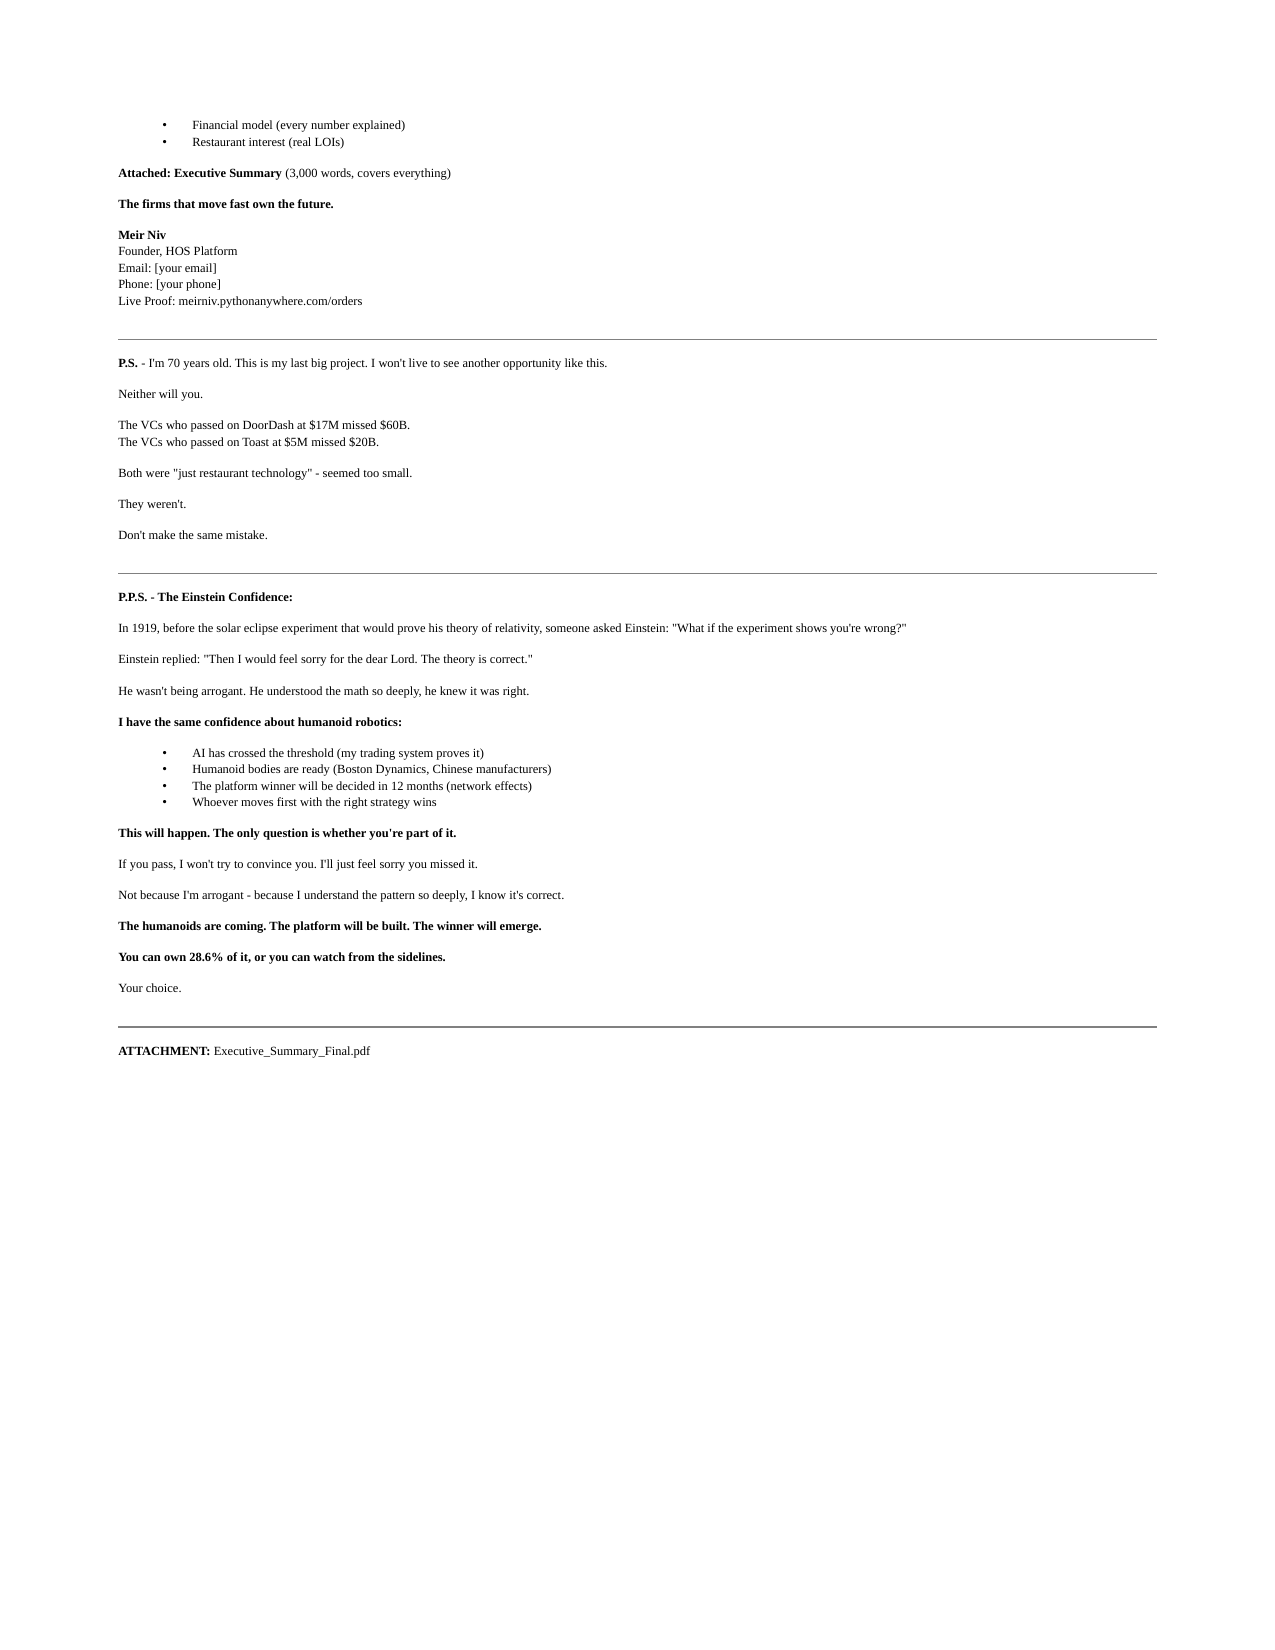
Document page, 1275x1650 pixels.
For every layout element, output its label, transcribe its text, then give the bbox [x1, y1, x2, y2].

text The humanoids are coming. The platform will be built. The winner will emerge. [118, 919, 1157, 933]
text He wasn't being arrogant. He understood the math so deeply, he knew it was right. [118, 683, 1157, 698]
text Your choice. [118, 981, 1157, 995]
text Meir Niv Founder, HOS Platform Email: [your email] Phone: [your phone] Live Proof: meirniv.pythonanywhere.com/orders [118, 228, 1157, 308]
text P.P.S. - The Einstein Confidence: [118, 590, 1157, 604]
text The VCs who passed on DoorDash at $17M missed $60B. The VCs who passed on Toast at $5M missed $20B. [118, 418, 1157, 449]
list The platform winner will be decided in 12 months (network effects) [162, 778, 1157, 793]
text Neither will you. [118, 387, 1157, 401]
text Attached: Executive Summary (3,000 words, covers everything) [118, 166, 1157, 180]
list Restaurant interest (real LOIs) [162, 134, 1157, 149]
text P.S. - I'm 70 years old. This is my last big project. I won't live to see another opportunity like this. [118, 356, 1157, 370]
text Both were "just restaurant technology" - seemed too small. [118, 466, 1157, 480]
text I have the same confidence about humanoid robotics: [118, 714, 1157, 729]
text ATTACHMENT: Executive_Summary_Final.pdf [118, 1043, 1157, 1058]
text If you pass, I won't try to convince you. I'll just feel sorry you missed it. [118, 857, 1157, 871]
text In 1919, before the solar eclipse experiment that would prove his theory of relativity, someone asked Einstein: "What if the experiment shows you're wrong?" [118, 621, 1157, 636]
text Not because I'm arrogant - because I understand the pattern so deeply, I know it's correct. [118, 888, 1157, 902]
text Don't make the same mistake. [118, 528, 1157, 542]
list Financial model (every number explained) [162, 118, 1157, 132]
text This will happen. The only question is whether you're part of it. [118, 826, 1157, 840]
list Whoever moves first with the right strategy wins [162, 795, 1157, 809]
text The firms that move fast own the future. [118, 197, 1157, 211]
text You can own 28.6% of it, or you can watch from the sidelines. [118, 950, 1157, 964]
text Einstein replied: "Then I would feel sorry for the dear Lord. The theory is correct." [118, 652, 1157, 667]
list Humanoid bodies are ready (Boston Dynamics, Chinese manufacturers) [162, 762, 1157, 776]
text They weren't. [118, 497, 1157, 511]
list AI has crossed the threshold (my trading system proves it) [162, 745, 1157, 760]
